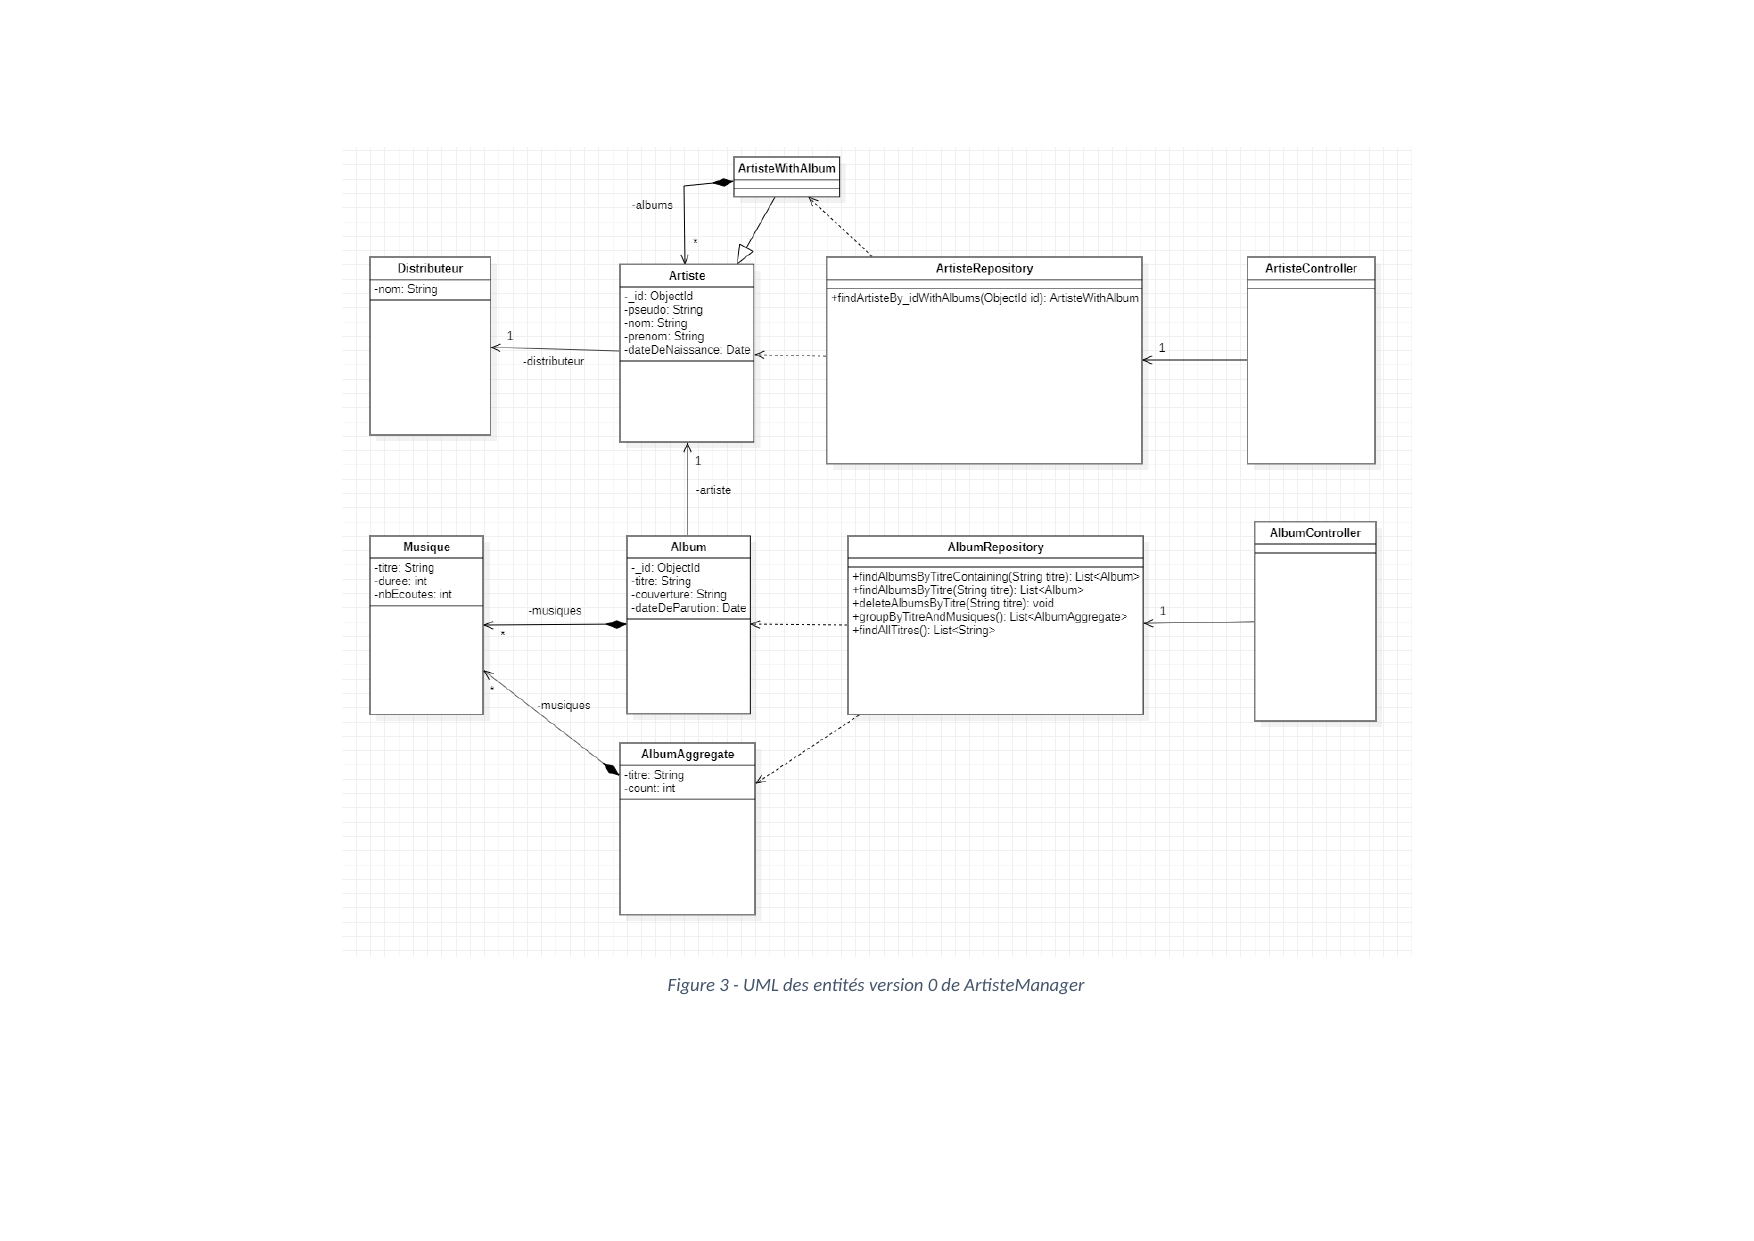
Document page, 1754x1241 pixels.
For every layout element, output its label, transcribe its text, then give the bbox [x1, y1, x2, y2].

text Figure 3 - UML des entités version 0 de ArtisteManager [148, 973, 1606, 996]
